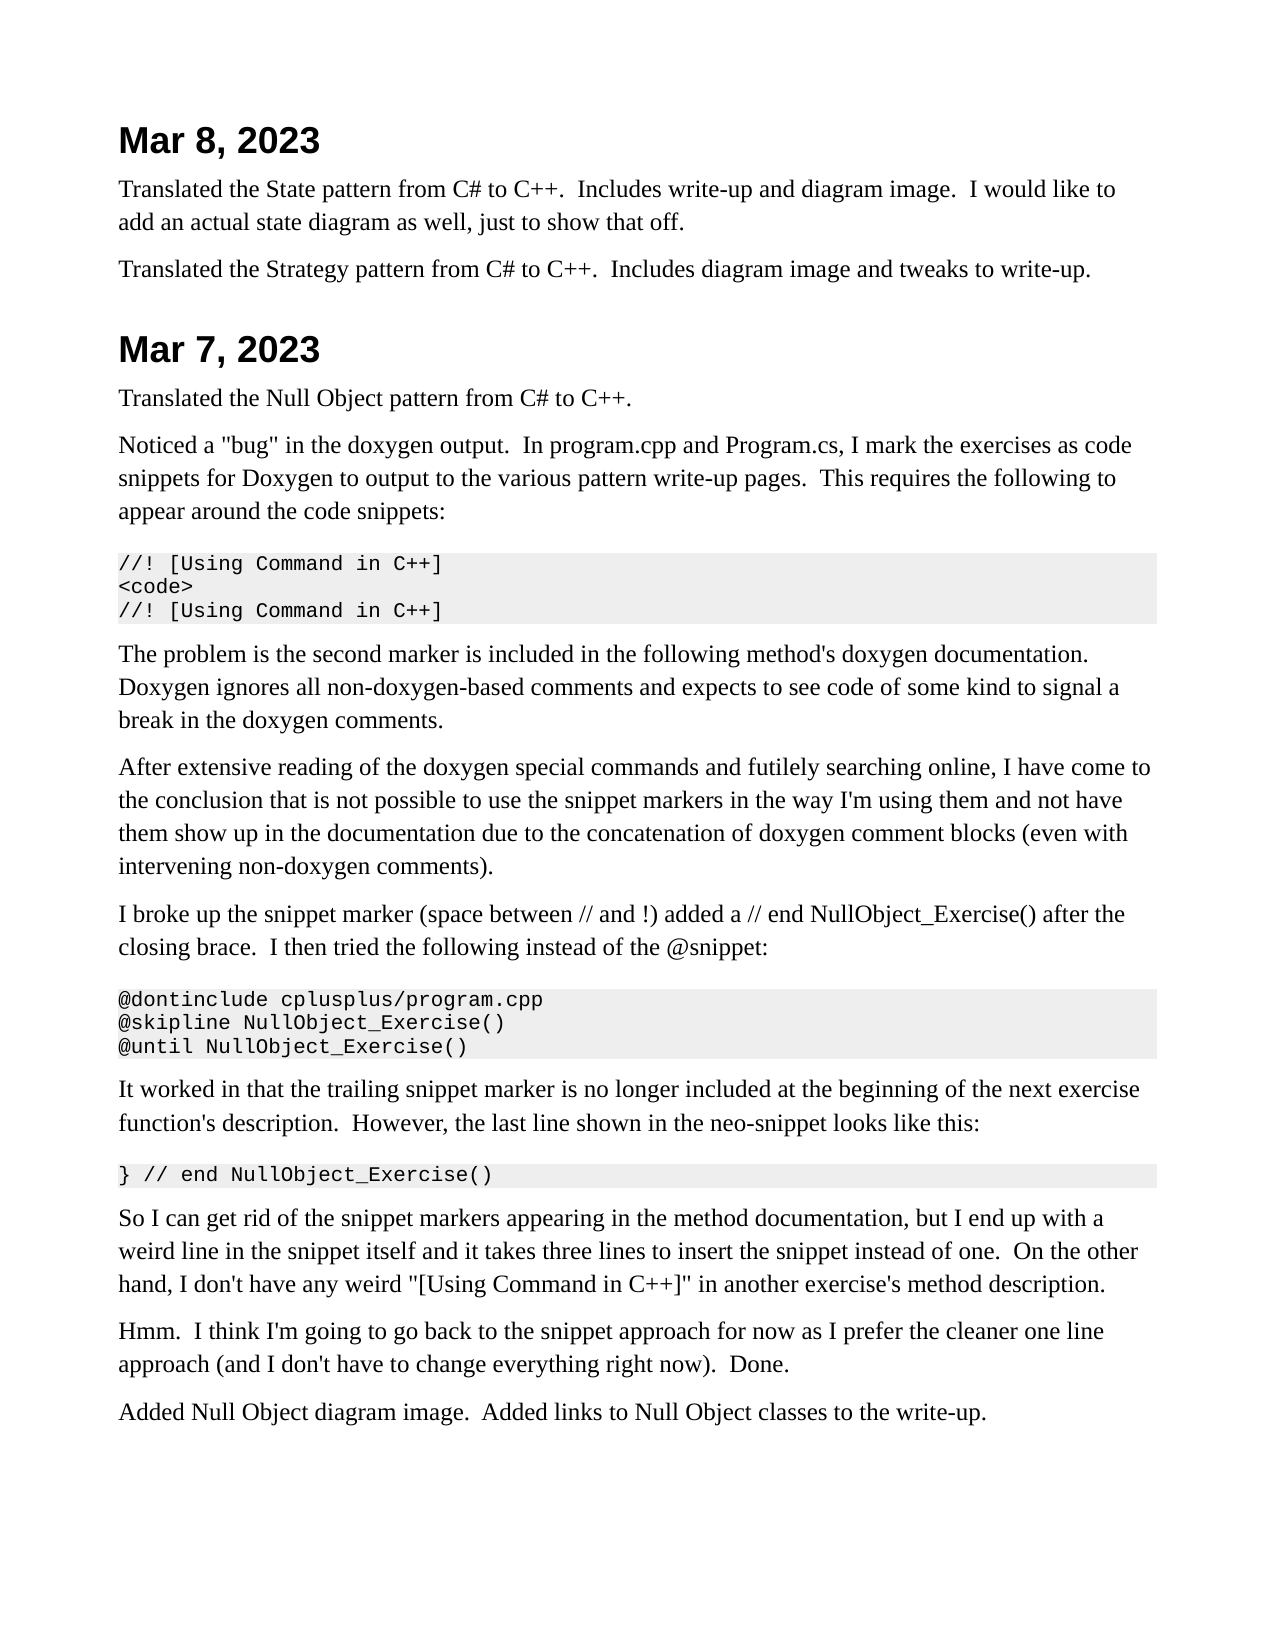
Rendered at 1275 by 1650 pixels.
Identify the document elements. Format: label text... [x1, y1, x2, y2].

text @dontinclude cplusplus/program.cpp [118, 989, 1157, 1012]
text Hmm. I think I'm going to go back to the snippet approach for now as I prefer the cleaner one line approach (and I don't have to change everything right now). Done. [118, 1316, 1157, 1378]
text @skipline NullObject_Exercise() [118, 1012, 1157, 1036]
text } // end NullObject_Exercise() [118, 1164, 1157, 1188]
text It worked in that the trailing snippet marker is no longer included at the beginning of the next exercise function's description. However, the last line shown in the neo-snippet looks like this: [118, 1074, 1157, 1136]
text Added Null Object diagram image. Added links to Null Object classes to the write-up. [118, 1397, 1157, 1426]
text So I can get rid of the snippet markers appearing in the method documentation, but I end up with a weird line in the snippet itself and it takes three lines to insert the snippet instead of one. On the other hand, I don't have any weird "[Using Command in C++]" in another exercise's method description. [118, 1203, 1157, 1298]
text Translated the Strategy pattern from C# to C++. Includes diagram image and tweaks to write-up. [118, 254, 1157, 283]
text <code> [118, 576, 1157, 600]
text //! [Using Command in C++] [118, 600, 1157, 624]
text //! [Using Command in C++] [118, 553, 1157, 576]
text After extensive reading of the doxygen special commands and futilely searching online, I have come to the conclusion that is not possible to use the snippet markers in the way I'm using them and not have them show up in the documentation due to the concatenation of doxygen comment blocks (even with intervening non-doxygen comments). [118, 752, 1157, 880]
text Noticed a "bug" in the doxygen output. In program.cpp and Program.cs, I mark the exercises as code snippets for Doxygen to output to the various pattern write-up pages. This requires the following to appear around the code snippets: [118, 430, 1157, 525]
text Translated the State pattern from C# to C++. Includes write-up and diagram image. I would like to add an actual state diagram as well, just to show that off. [118, 174, 1157, 236]
text @until NullObject_Exercise() [118, 1036, 1157, 1059]
subtitle Mar 8, 2023 [118, 118, 1157, 161]
text I broke up the snippet marker (space between // and !) added a // end NullObject_Exercise() after the closing brace. I then tried the following instead of the @snippet: [118, 899, 1157, 961]
subtitle Mar 7, 2023 [118, 327, 1157, 370]
text The problem is the second marker is included in the following method's doxygen documentation. Doxygen ignores all non-doxygen-based comments and expects to see code of some kind to signal a break in the doxygen comments. [118, 639, 1157, 733]
text Translated the Null Object pattern from C# to C++. [118, 383, 1157, 411]
